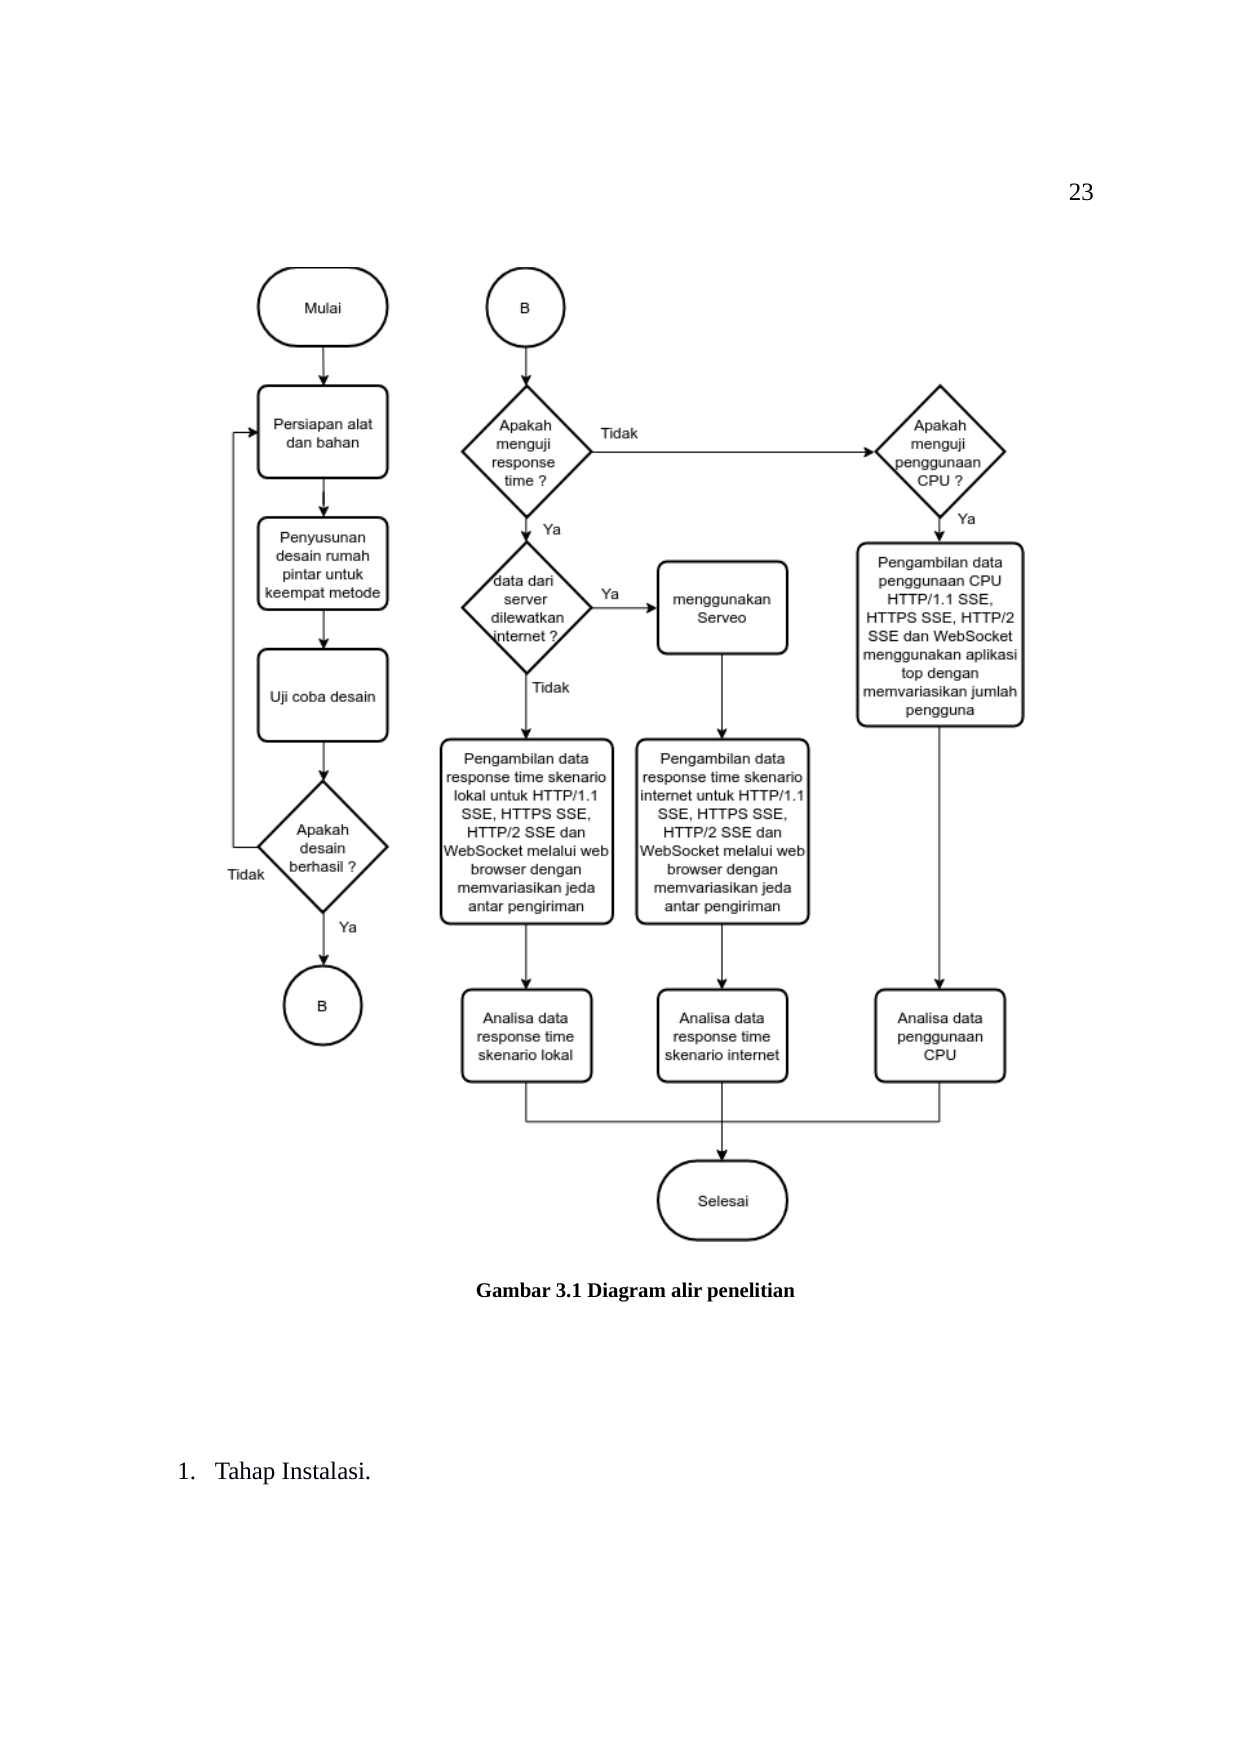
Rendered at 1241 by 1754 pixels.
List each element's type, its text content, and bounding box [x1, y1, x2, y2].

text Gambar 3.1 Diagram alir penelitian [303, 1242, 967, 1302]
list Tahap Instalasi. [177, 1456, 1093, 1484]
picture [219, 267, 1025, 1242]
